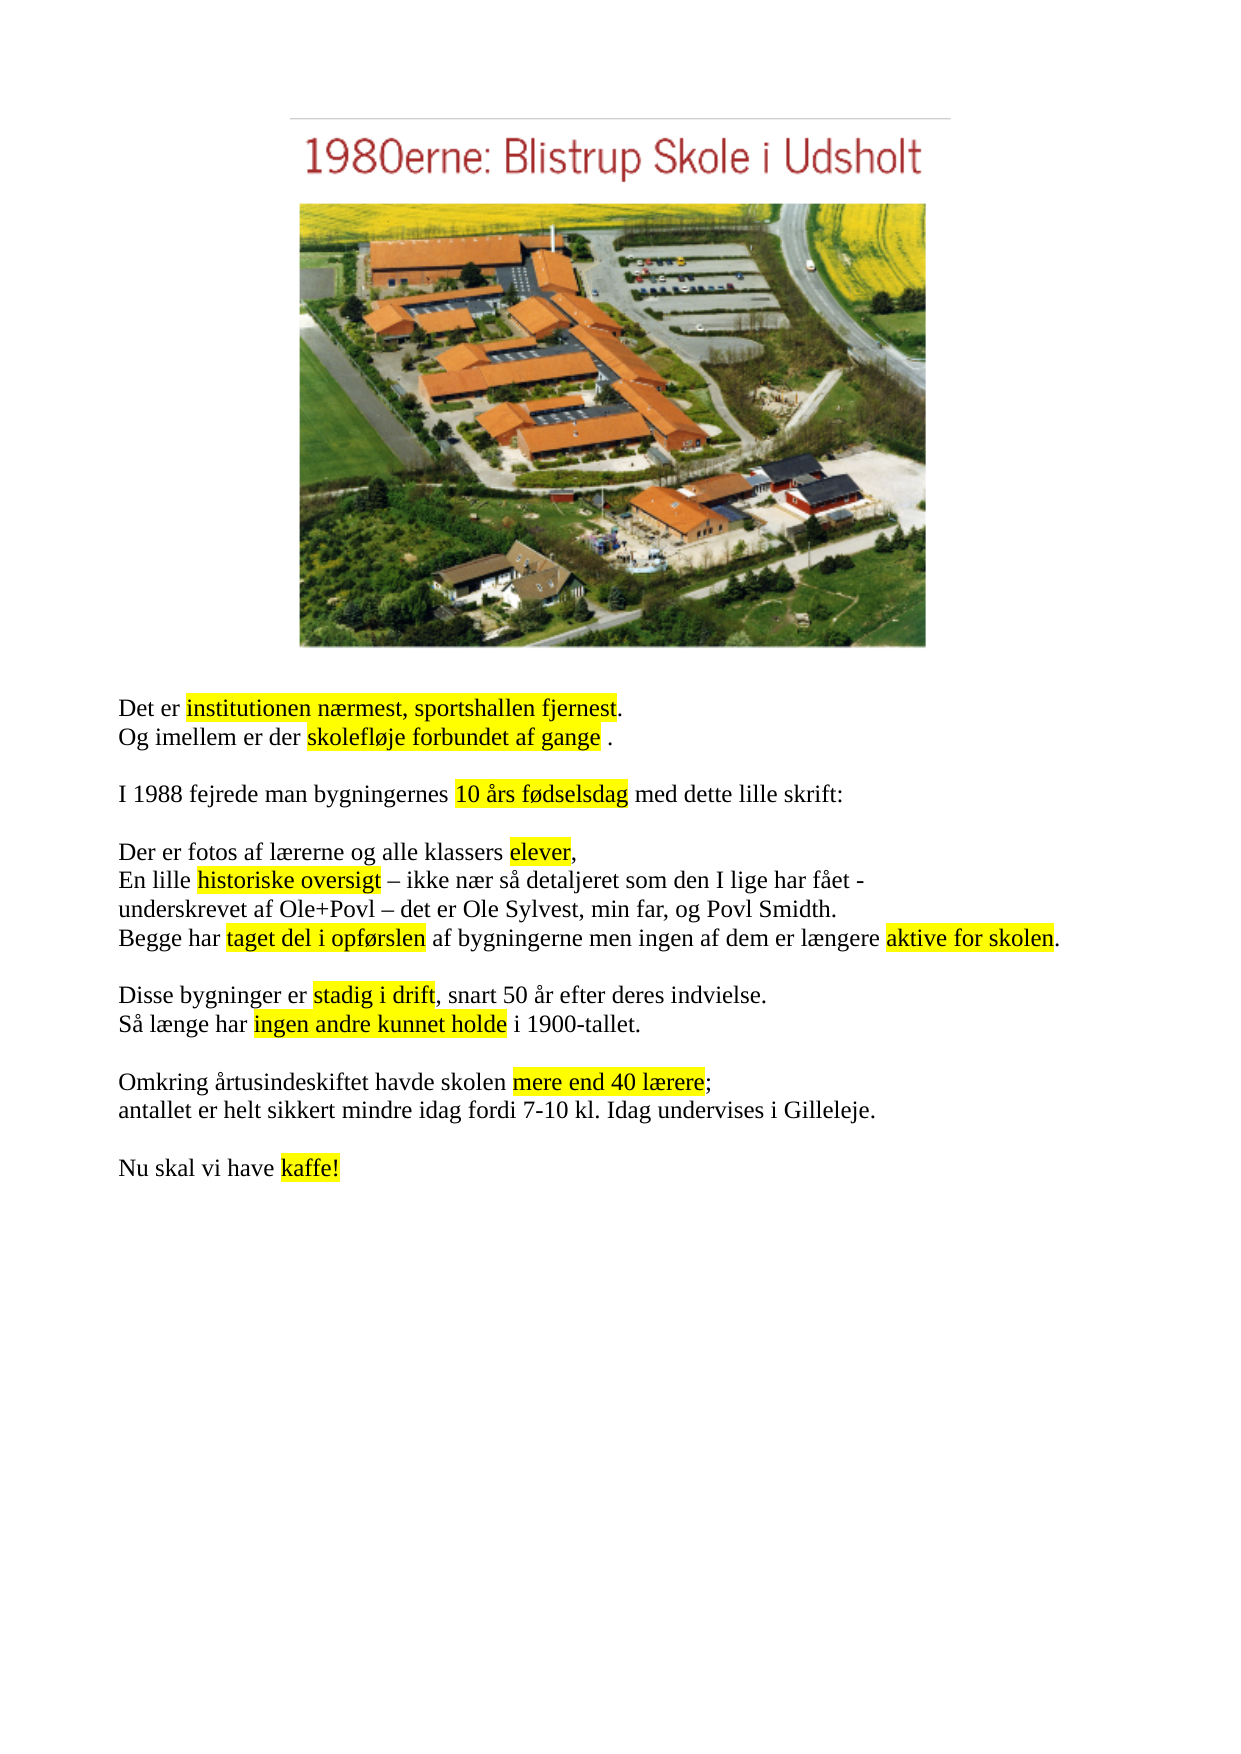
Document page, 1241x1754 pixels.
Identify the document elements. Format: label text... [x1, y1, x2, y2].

text En lille historiske oversigt – ikke nær så detaljeret som den I lige har fået - [118, 866, 1122, 894]
text Der er fotos af lærerne og alle klassers elever, [118, 837, 1122, 866]
text Omkring årtusindeskiftet havde skolen mere end 40 lærere; [118, 1067, 1122, 1096]
text Disse bygninger er stadig i drift, snart 50 år efter deres indvielse. [118, 981, 1122, 1009]
text Så længe har ingen andre kunnet holde i 1900-tallet. [118, 1009, 1122, 1038]
text antallet er helt sikkert mindre idag fordi 7-10 kl. Idag undervises i Gilleleje. [118, 1096, 1122, 1124]
text underskrevet af Ole+Povl – det er Ole Sylvest, min far, og Povl Smidth. [118, 894, 1122, 923]
text I 1988 fejrede man bygningernes 10 års fødselsdag med dette lille skrift: [118, 779, 1122, 808]
text Og imellem er der skolefløje forbundet af gange . [118, 722, 1122, 751]
text Det er institutionen nærmest, sportshallen fjernest. [118, 693, 1122, 722]
picture [289, 118, 951, 659]
text Nu skal vi have kaffe! [118, 1153, 1122, 1182]
text Begge har taget del i opførslen af bygningerne men ingen af dem er længere aktive for skolen. [118, 923, 1122, 952]
